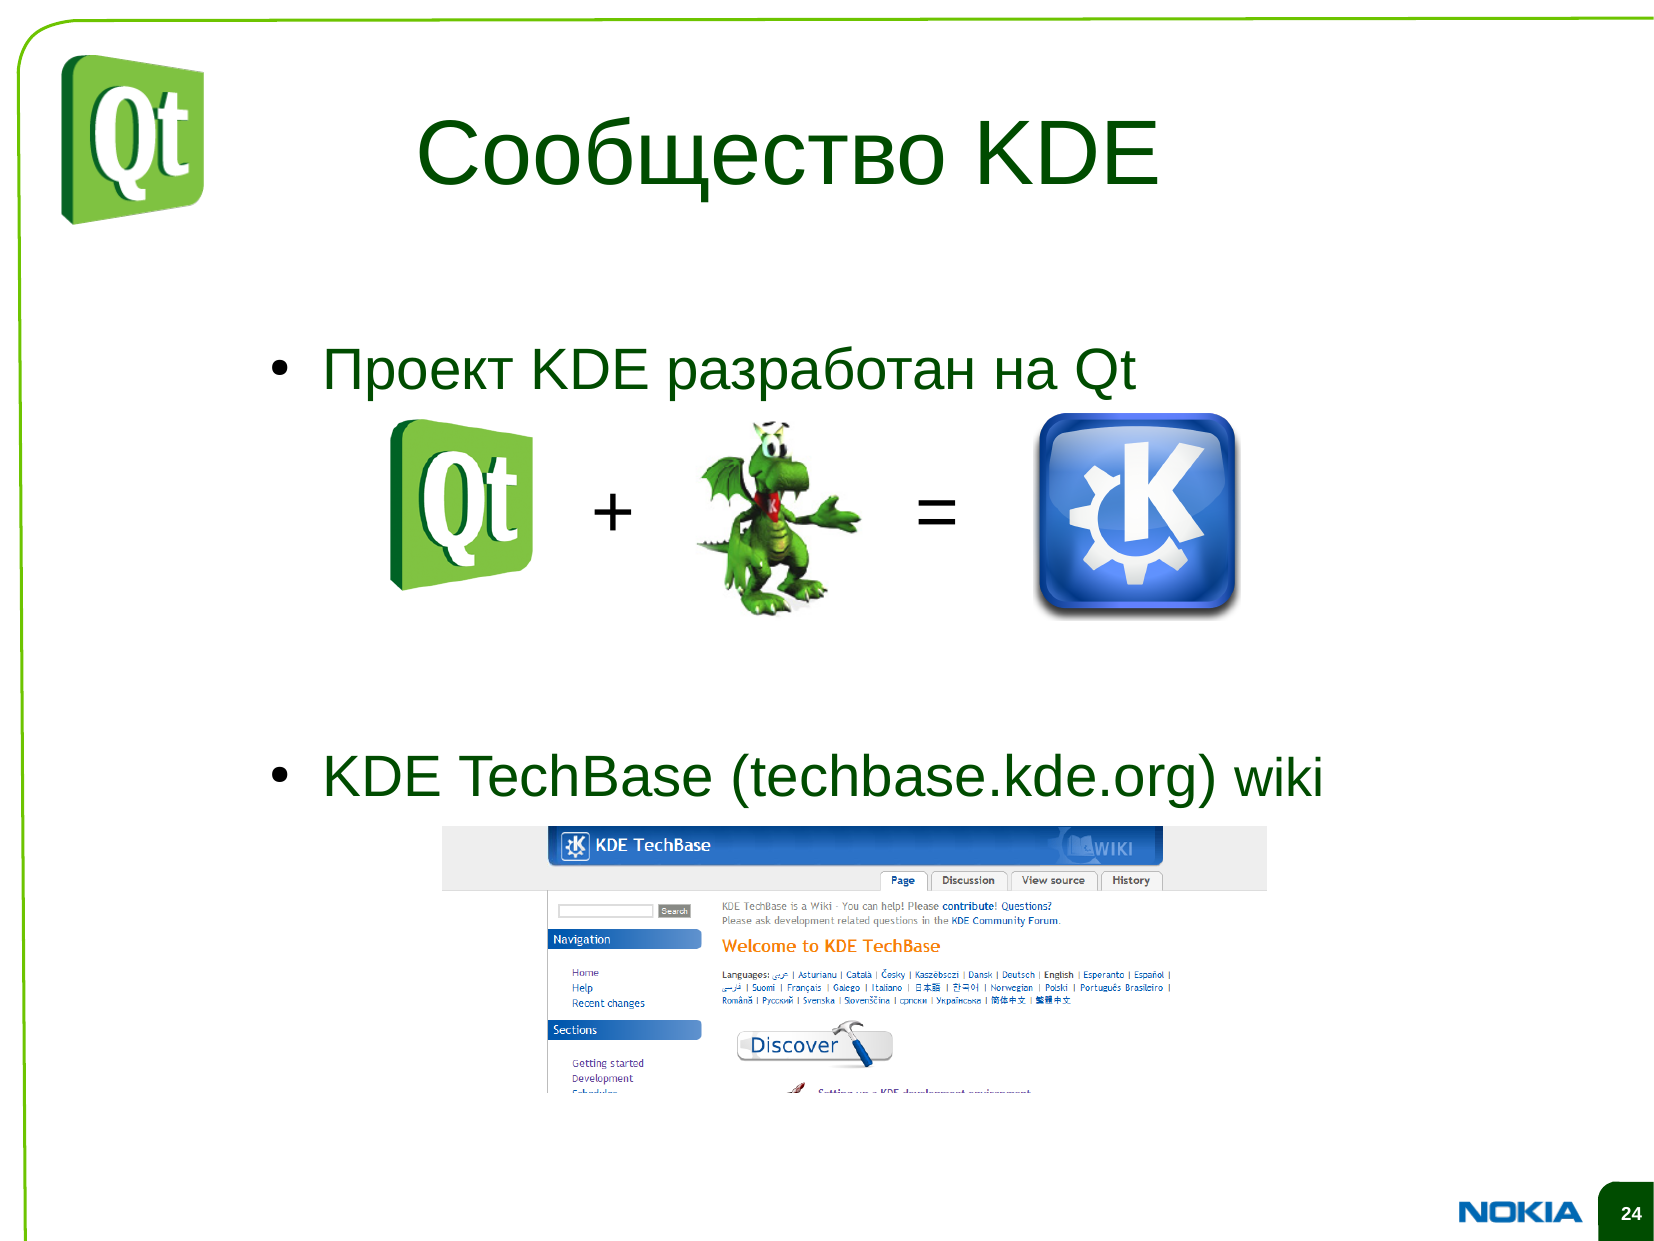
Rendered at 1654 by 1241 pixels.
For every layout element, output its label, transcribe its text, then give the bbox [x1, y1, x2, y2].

title Сообщество KDE [251, 49, 1327, 257]
picture [383, 413, 591, 621]
picture [442, 826, 1267, 1093]
list Проект KDE разработан на Qt KDE TechBase (techbase.kde.org) wiki [251, 336, 1571, 1156]
picture [1459, 1201, 1583, 1223]
text_box = [901, 462, 975, 562]
picture [691, 413, 867, 621]
text_box + [576, 462, 650, 562]
picture [1033, 413, 1241, 621]
picture [61, 55, 204, 225]
